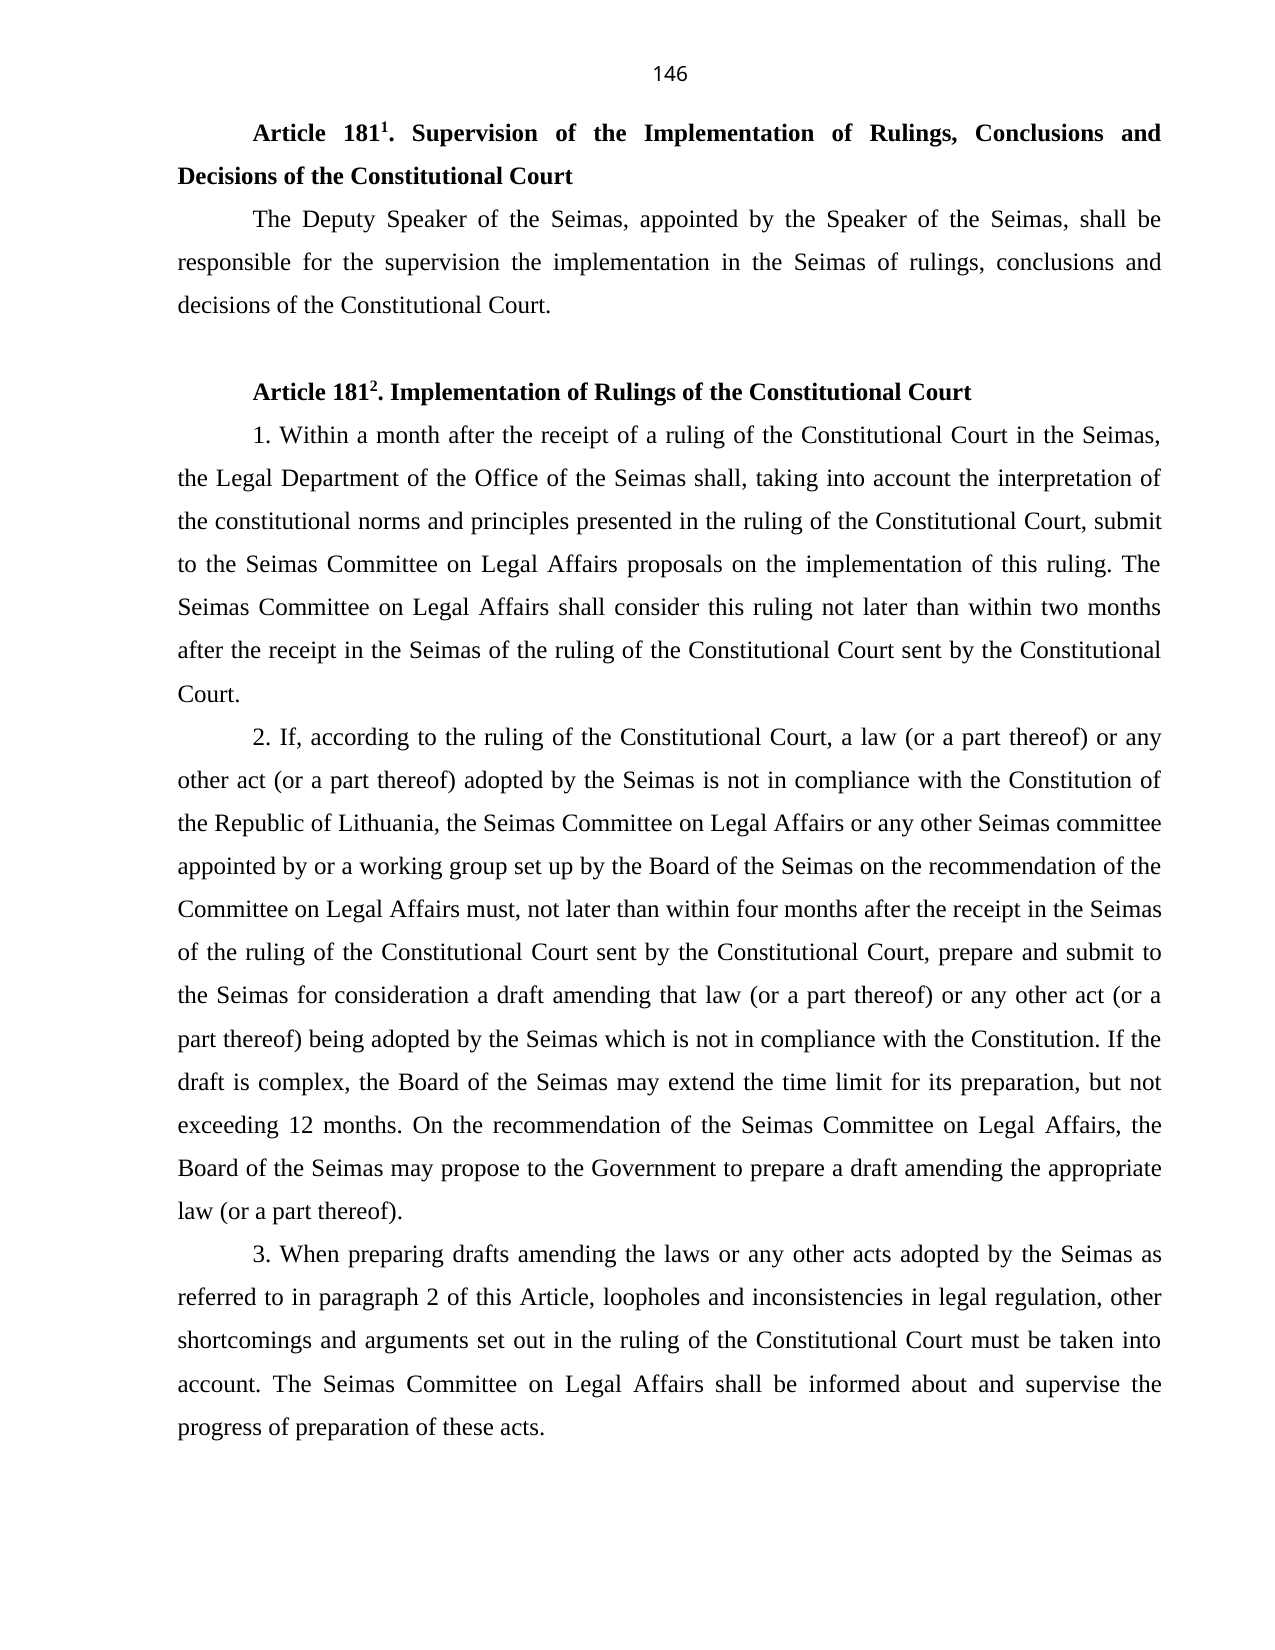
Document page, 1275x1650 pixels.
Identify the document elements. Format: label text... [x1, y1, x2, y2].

text Article 1811. Supervision of the Implementation of Rulings, Conclusions and Decisions of the Constitutional Court [177, 118, 1163, 190]
text 2. If, according to the ruling of the Constitutional Court, a law (or a part thereof) or any other act (or a part thereof) adopted by the Seimas is not in compliance with the Constitution of the Republic of Lithuania, the Seimas Committee on Legal Affairs or any other Seimas committee appointed by or a working group set up by the Board of the Seimas on the recommendation of the Committee on Legal Affairs must, not later than within four months after the receipt in the Seimas of the ruling of the Constitutional Court sent by the Constitutional Court, prepare and submit to the Seimas for consideration a draft amending that law (or a part thereof) or any other act (or a part thereof) being adopted by the Seimas which is not in compliance with the Constitution. If the draft is complex, the Board of the Seimas may extend the time limit for its preparation, but not exceeding 12 months. On the recommendation of the Seimas Committee on Legal Affairs, the Board of the Seimas may propose to the Government to prepare a draft amending the appropriate law (or a part thereof). [177, 722, 1163, 1225]
text 1. Within a month after the receipt of a ruling of the Constitutional Court in the Seimas, the Legal Department of the Office of the Seimas shall, taking into account the interpretation of the constitutional norms and principles presented in the ruling of the Constitutional Court, submit to the Seimas Committee on Legal Affairs proposals on the implementation of this ruling. The Seimas Committee on Legal Affairs shall consider this ruling not later than within two months after the receipt in the Seimas of the ruling of the Constitutional Court sent by the Constitutional Court. [177, 420, 1163, 707]
text 3. When preparing drafts amending the laws or any other acts adopted by the Seimas as referred to in paragraph 2 of this Article, loopholes and inconsistencies in legal regulation, other shortcomings and arguments set out in the ruling of the Constitutional Court must be taken into account. The Seimas Committee on Legal Affairs shall be informed about and supervise the progress of preparation of these acts. [177, 1239, 1163, 1441]
text Article 1812. Implementation of Rulings of the Constitutional Court [177, 377, 1163, 406]
text The Deputy Speaker of the Seimas, appointed by the Speaker of the Seimas, shall be responsible for the supervision the implementation in the Seimas of rulings, conclusions and decisions of the Constitutional Court. [177, 204, 1163, 319]
